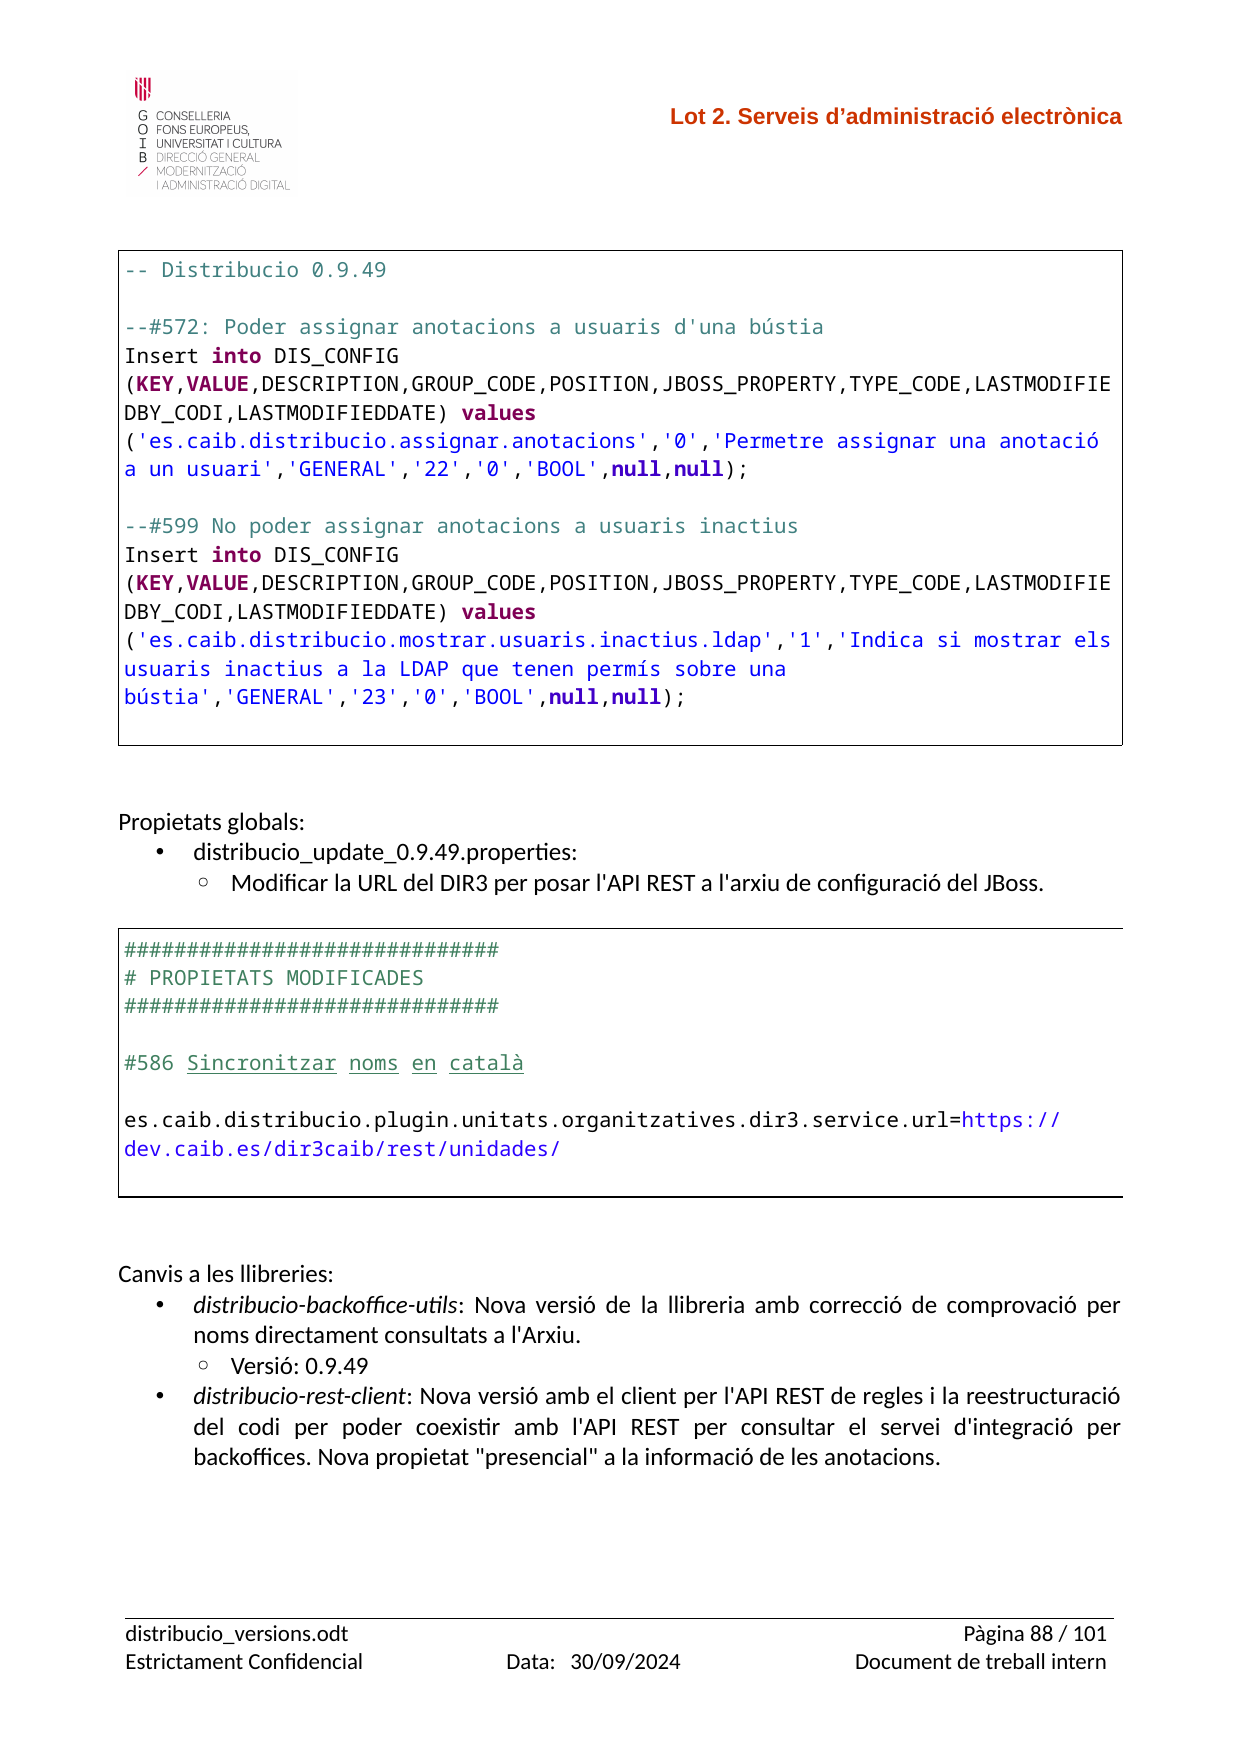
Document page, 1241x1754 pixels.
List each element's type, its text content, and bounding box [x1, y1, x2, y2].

list distribucio_update_0.9.49.properties: [156, 836, 1122, 867]
list Modificar la URL del DIR3 per posar l'API REST a l'arxiu de configuració del JBoss. [193, 867, 1122, 897]
list distribucio-rest-client: Nova versió amb el client per l'API REST de regles i la reestructuració del codi per poder coexistir amb l'API REST per consultar el servei d'integració per backoffices. Nova propietat "presencial" a la informació de les anotacions. [156, 1381, 1122, 1472]
text Canvis a les llibreries: [118, 1258, 1122, 1289]
list Versió: 0.9.49 [193, 1350, 1122, 1381]
list distribucio-backoffice-utils: Nova versió de la llibreria amb correcció de comprovació per noms directament consultats a l'Arxiu. [156, 1289, 1122, 1350]
table_header ############################## # PROPIETATS MODIFICADES ############################## #586 Sincronitzar noms en català es.caib.distribucio.plugin.unitats.organitzatives.dir3.service.url=https://dev.caib.es/dir3caib/rest/unidades/ [119, 929, 1123, 1196]
table_header -- Distribucio 0.9.49 --#572: Poder assignar anotacions a usuaris d'una bústia Insert into DIS_CONFIG (KEY,VALUE,DESCRIPTION,GROUP_CODE,POSITION,JBOSS_PROPERTY,TYPE_CODE,LASTMODIFIEDBY_CODI,LASTMODIFIEDDATE) values ('es.caib.distribucio.assignar.anotacions','0','Permetre assignar una anotació a un usuari','GENERAL','22','0','BOOL',null,null); --#599 No poder assignar anotacions a usuaris inactius Insert into DIS_CONFIG (KEY,VALUE,DESCRIPTION,GROUP_CODE,POSITION,JBOSS_PROPERTY,TYPE_CODE,LASTMODIFIEDBY_CODI,LASTMODIFIEDDATE) values ('es.caib.distribucio.mostrar.usuaris.inactius.ldap','1','Indica si mostrar els usuaris inactius a la LDAP que tenen permís sobre una bústia','GENERAL','23','0','BOOL',null,null); [119, 251, 1122, 745]
text Propietats globals: [118, 806, 1122, 836]
picture [126, 70, 299, 197]
